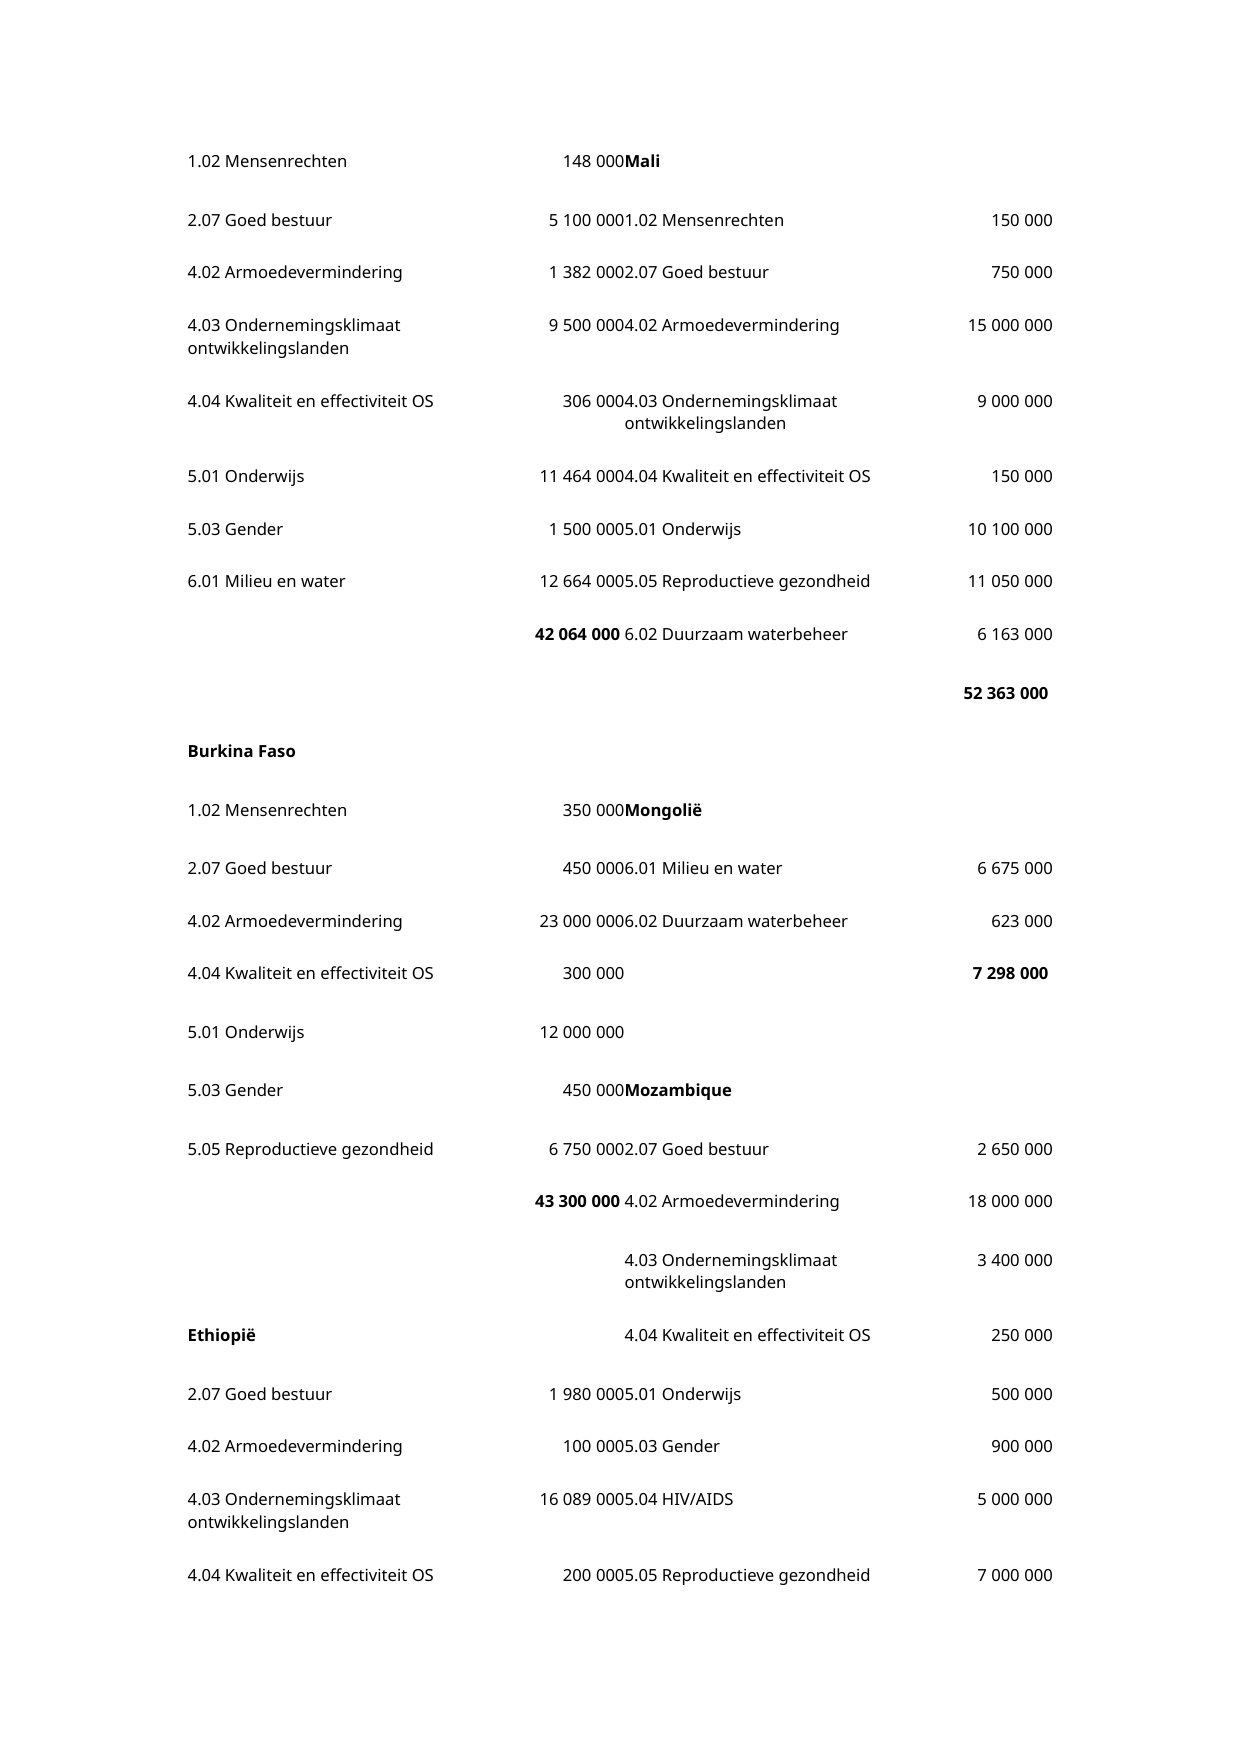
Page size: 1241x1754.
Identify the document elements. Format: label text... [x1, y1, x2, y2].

table_cell 300 000 [521, 962, 624, 1020]
table_cell 5.05 Reproductieve gezondheid [188, 1137, 521, 1190]
table_cell 200 000 [521, 1563, 624, 1586]
table_cell 100 000 [521, 1435, 624, 1488]
table_cell 42 064 000 [521, 623, 624, 681]
table_cell 4.02 Armoedevermindering [624, 314, 950, 389]
table_cell 450 000 [521, 857, 624, 909]
table_cell Mali [624, 150, 950, 208]
table_cell 5 000 000 [950, 1488, 1053, 1563]
table_cell Ethiopië [188, 1324, 521, 1382]
table_cell 500 000 [950, 1382, 1053, 1435]
table_cell 5.03 Gender [188, 1079, 521, 1137]
table_cell 15 000 000 [950, 314, 1053, 389]
table_cell [521, 1249, 624, 1324]
table_cell [188, 681, 521, 740]
table_cell [624, 681, 950, 740]
table_cell 12 664 000 [521, 570, 624, 623]
table_cell 18 000 000 [950, 1190, 1053, 1248]
table_cell 6.02 Duurzaam waterbeheer [624, 909, 950, 962]
table_cell 2.07 Goed bestuur [624, 1137, 950, 1190]
table_cell 148 000 [521, 150, 624, 208]
table_cell 5.03 Gender [624, 1435, 950, 1488]
table_cell 7 298 000 [950, 962, 1053, 1020]
table_cell 4.04 Kwaliteit en effectiviteit OS [188, 1563, 521, 1586]
table_cell 11 050 000 [950, 570, 1053, 623]
table_cell 2.07 Goed bestuur [624, 261, 950, 314]
table_cell 43 300 000 [521, 1190, 624, 1248]
table_cell 900 000 [950, 1435, 1053, 1488]
table_cell 4.03 Ondernemingsklimaat ontwikkelingslanden [624, 1249, 950, 1324]
table_cell 4.03 Ondernemingsklimaat ontwikkelingslanden [624, 389, 950, 465]
table_cell 6 163 000 [950, 623, 1053, 681]
table_cell 750 000 [950, 261, 1053, 314]
table_cell [624, 740, 950, 798]
table_cell 5.01 Onderwijs [624, 518, 950, 570]
table_cell 12 000 000 [521, 1020, 624, 1079]
table_cell 2.07 Goed bestuur [188, 1382, 521, 1435]
table_cell 150 000 [950, 209, 1053, 261]
table_cell [521, 681, 624, 740]
table_cell 11 464 000 [521, 465, 624, 517]
table_cell Mongolië [624, 798, 950, 857]
table_cell 1.02 Mensenrechten [188, 798, 521, 857]
table_cell 9 500 000 [521, 314, 624, 389]
table_cell 2 650 000 [950, 1137, 1053, 1190]
table_cell 306 000 [521, 389, 624, 465]
table_cell 150 000 [950, 465, 1053, 517]
table_cell [950, 798, 1053, 857]
table_cell [950, 740, 1053, 798]
table_cell 5.01 Onderwijs [188, 1020, 521, 1079]
table_cell 4.04 Kwaliteit en effectiviteit OS [188, 962, 521, 1020]
table_cell 3 400 000 [950, 1249, 1053, 1324]
table_cell 9 000 000 [950, 389, 1053, 465]
table_cell 4.04 Kwaliteit en effectiviteit OS [188, 389, 521, 465]
table_cell 1 382 000 [521, 261, 624, 314]
table_cell [521, 1324, 624, 1382]
table_cell [521, 740, 624, 798]
table_cell Burkina Faso [188, 740, 521, 798]
table_cell Mozambique [624, 1079, 950, 1137]
table_cell 1.02 Mensenrechten [188, 150, 521, 208]
table_cell [950, 1020, 1053, 1079]
table_cell [624, 1020, 950, 1079]
table_cell 10 100 000 [950, 518, 1053, 570]
table_cell [188, 1249, 521, 1324]
table_cell 5.01 Onderwijs [188, 465, 521, 517]
table_cell 5.01 Onderwijs [624, 1382, 950, 1435]
table_cell 5.04 HIV/AIDS [624, 1488, 950, 1563]
table_cell 4.02 Armoedevermindering [188, 261, 521, 314]
table_cell 2.07 Goed bestuur [188, 209, 521, 261]
table_cell [188, 1190, 521, 1248]
table_cell [624, 962, 950, 1020]
table_cell 4.02 Armoedevermindering [188, 1435, 521, 1488]
table_cell 623 000 [950, 909, 1053, 962]
table_cell 250 000 [950, 1324, 1053, 1382]
table_cell 5 100 000 [521, 209, 624, 261]
table_cell 16 089 000 [521, 1488, 624, 1563]
table_cell 350 000 [521, 798, 624, 857]
table_cell 6.01 Milieu en water [624, 857, 950, 909]
table_cell 4.04 Kwaliteit en effectiviteit OS [624, 465, 950, 517]
table_cell 1 500 000 [521, 518, 624, 570]
table_cell [950, 1079, 1053, 1137]
table_cell 6 750 000 [521, 1137, 624, 1190]
table_cell 4.03 Ondernemingsklimaat ontwikkelingslanden [188, 314, 521, 389]
table_cell 2.07 Goed bestuur [188, 857, 521, 909]
table_cell 7 000 000 [950, 1563, 1053, 1586]
table_cell 4.04 Kwaliteit en effectiviteit OS [624, 1324, 950, 1382]
table_cell [950, 150, 1053, 208]
table_cell 4.03 Ondernemingsklimaat ontwikkelingslanden [188, 1488, 521, 1563]
table_cell 6 675 000 [950, 857, 1053, 909]
table_cell 1 980 000 [521, 1382, 624, 1435]
table_cell 4.02 Armoedevermindering [188, 909, 521, 962]
table_cell 23 000 000 [521, 909, 624, 962]
table_cell 1.02 Mensenrechten [624, 209, 950, 261]
table_cell 6.01 Milieu en water [188, 570, 521, 623]
table_cell 5.05 Reproductieve gezondheid [624, 570, 950, 623]
table_cell 6.02 Duurzaam waterbeheer [624, 623, 950, 681]
table_cell 4.02 Armoedevermindering [624, 1190, 950, 1248]
table_cell 450 000 [521, 1079, 624, 1137]
table_cell 52 363 000 [950, 681, 1053, 740]
table_cell 5.03 Gender [188, 518, 521, 570]
table_cell 5.05 Reproductieve gezondheid [624, 1563, 950, 1586]
table_cell [188, 623, 521, 681]
